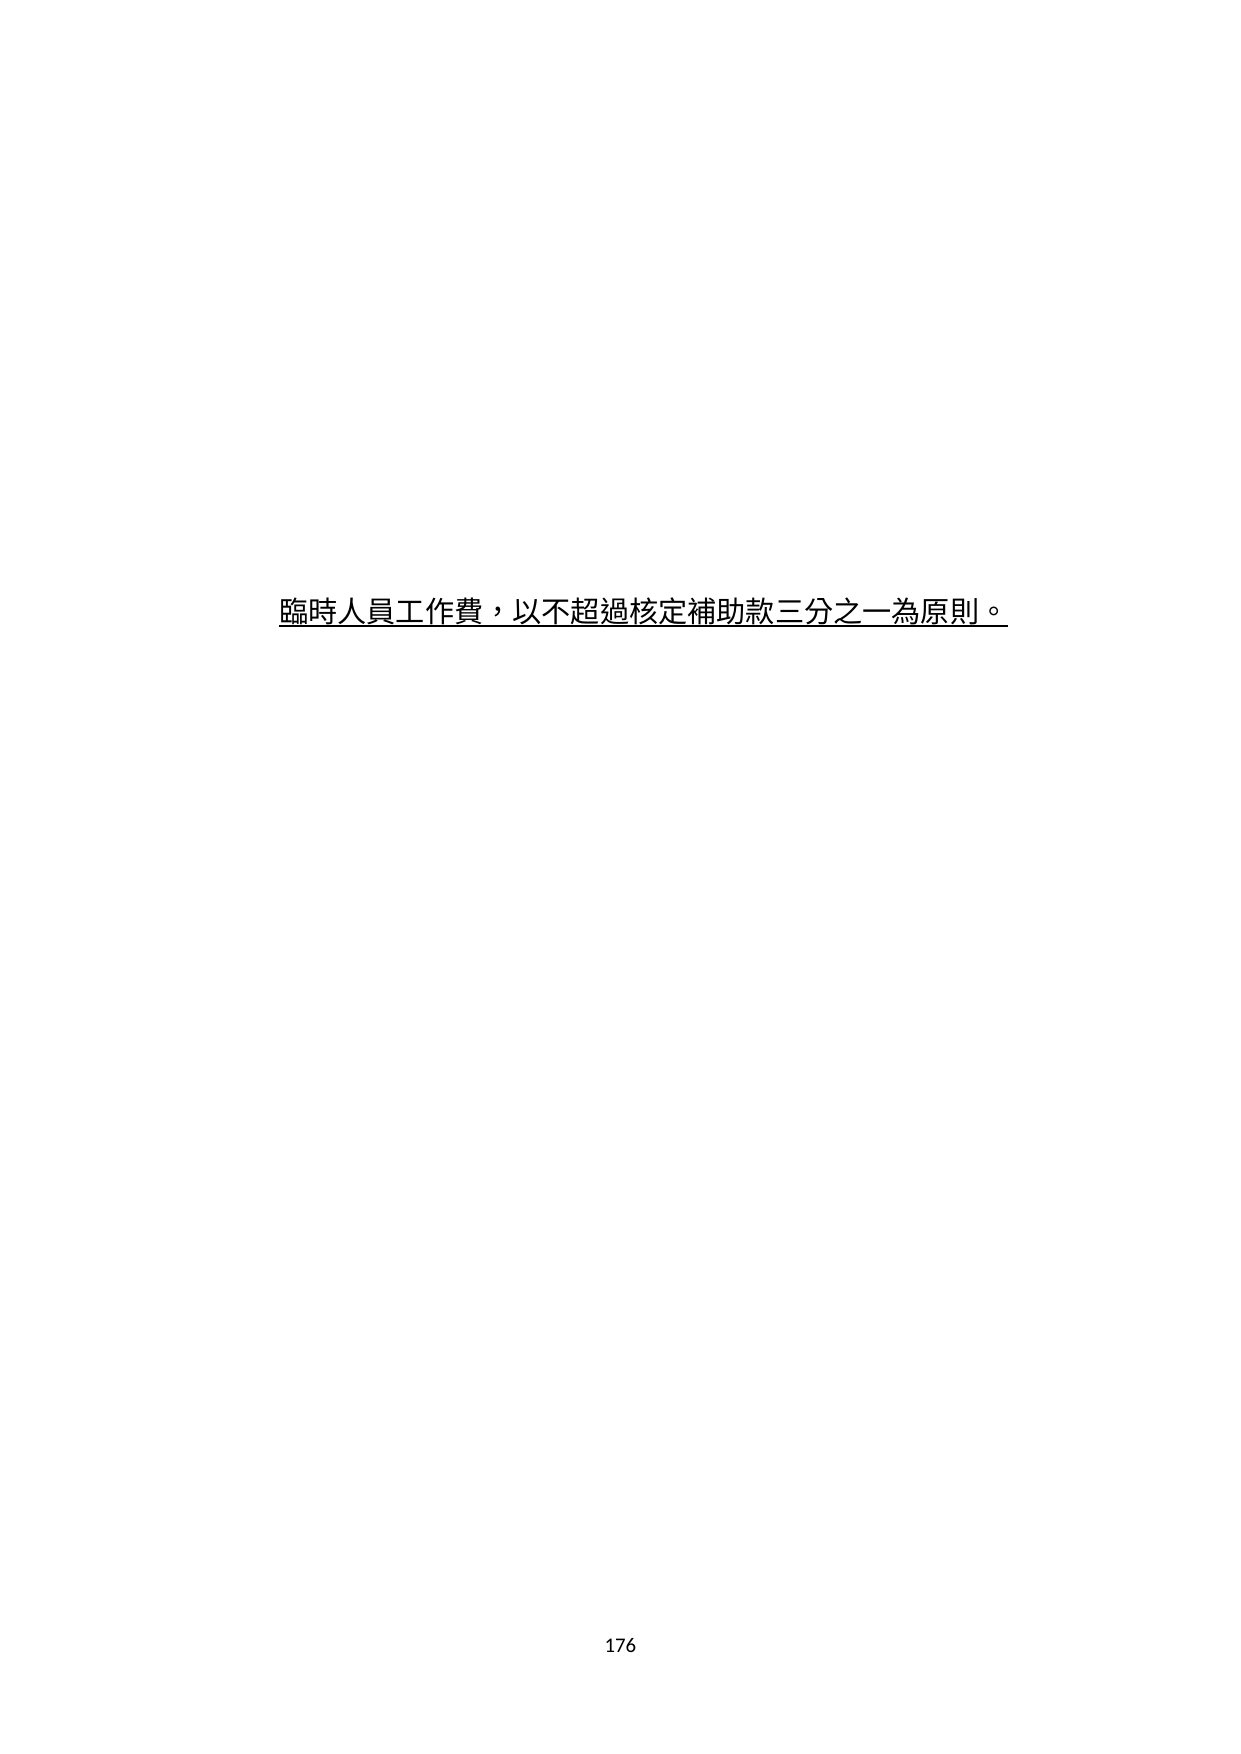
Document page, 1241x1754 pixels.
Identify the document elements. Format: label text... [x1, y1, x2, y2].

text 臨時人員工作費，以不超過核定補助款三分之一為原則。 [279, 342, 1063, 877]
